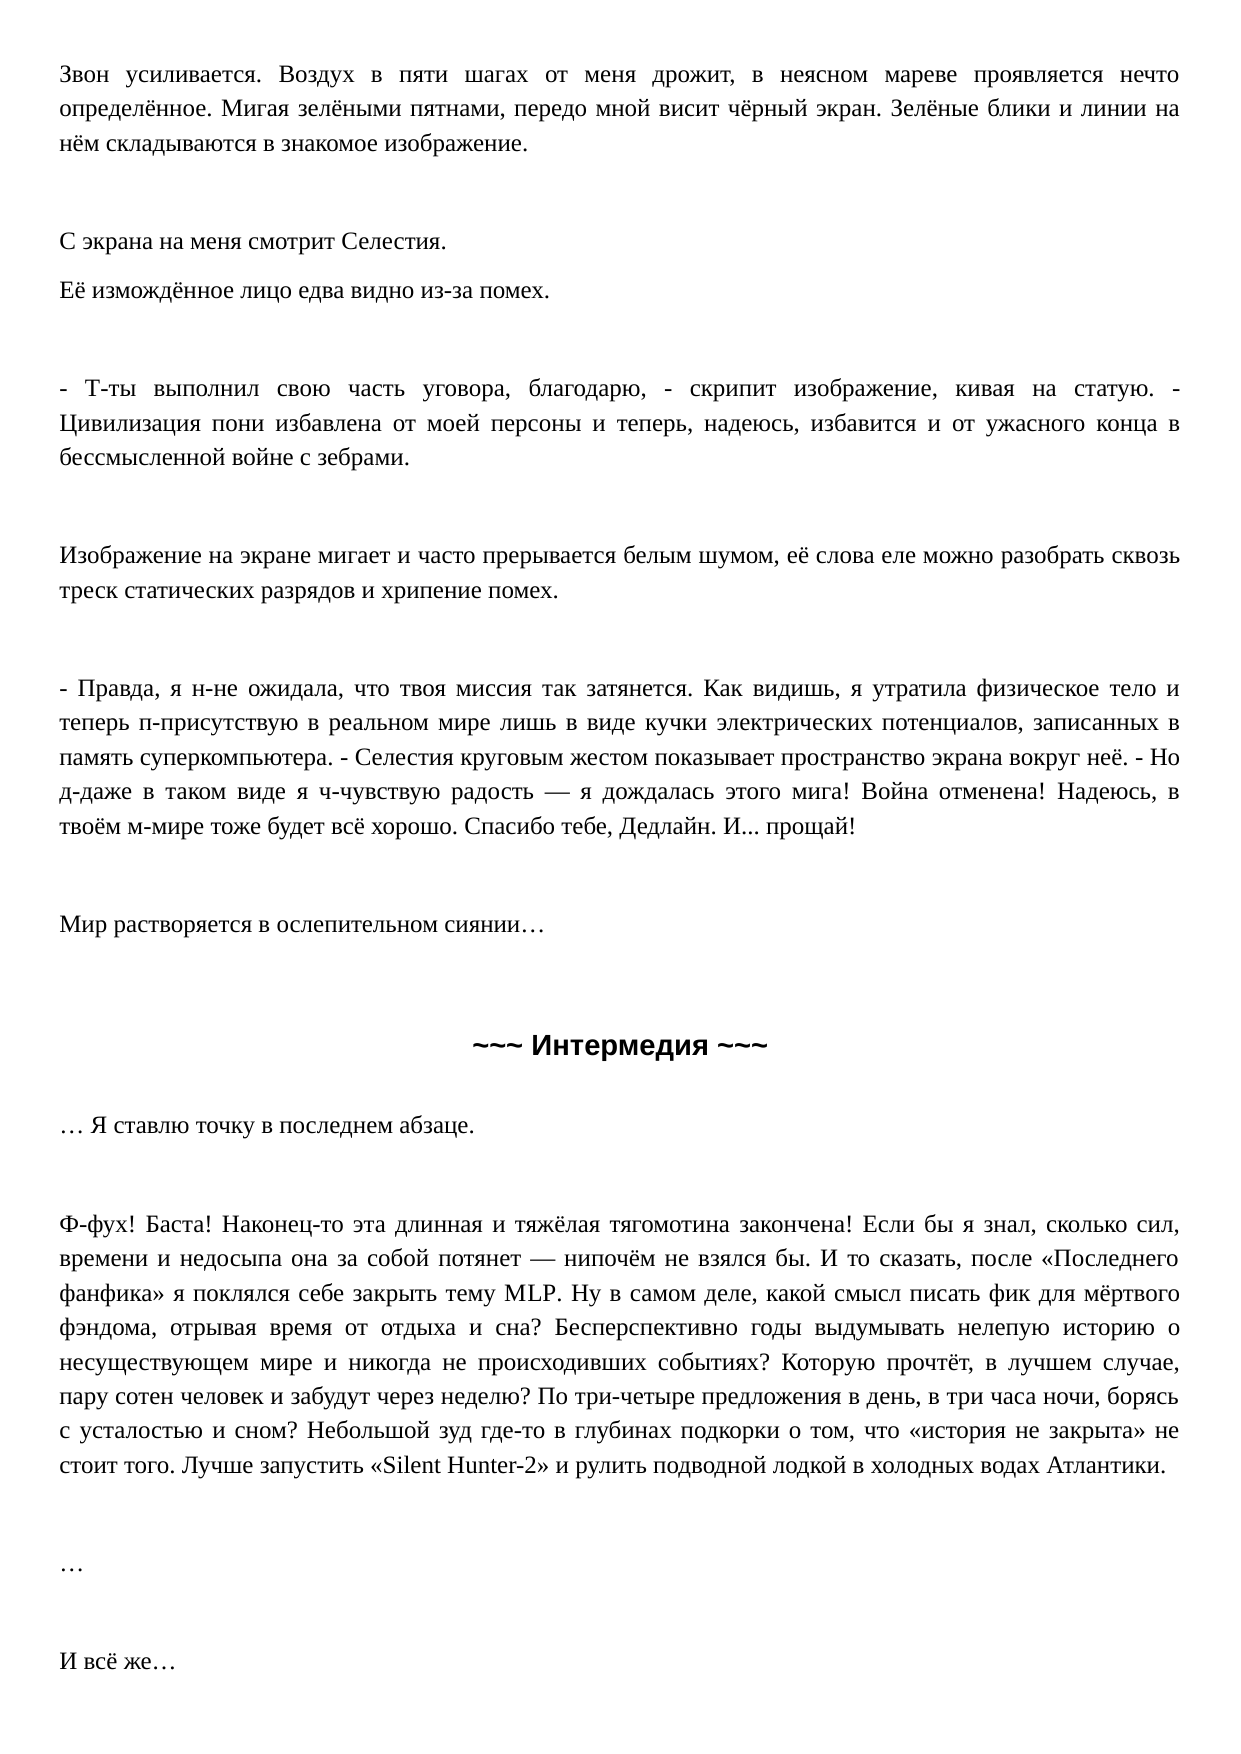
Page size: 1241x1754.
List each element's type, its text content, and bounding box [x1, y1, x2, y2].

text … [59, 1548, 1181, 1577]
text С экрана на меня смотрит Селестия. [59, 226, 1181, 255]
text Ф-фух! Баста! Наконец-то эта длинная и тяжёлая тягомотина закончена! Если бы я знал, сколько сил, времени и недосыпа она за собой потянет — нипочём не взялся бы. И то сказать, после «Последнего фанфика» я поклялся себе закрыть тему MLP. Ну в самом деле, какой смысл писать фик для мёртвого фэндома, отрывая время от отдыха и сна? Бесперспективно годы выдумывать нелепую историю о несуществующем мире и никогда не происходивших событиях? Которую прочтёт, в лучшем случае, пару сотен человек и забудут через неделю? По три-четыре предложения в день, в три часа ночи, борясь с усталостью и сном? Небольшой зуд где-то в глубинах подкорки о том, что «история не закрыта» не стоит того. Лучше запустить «Silent Hunter-2» и рулить подводной лодкой в холодных водах Атлантики. [59, 1209, 1181, 1479]
text И всё же… [59, 1646, 1181, 1675]
text Её измождённое лицо едва видно из-за помех. [59, 275, 1181, 304]
text Мир растворяется в ослепительном сиянии… [59, 909, 1181, 938]
text Изображение на экране мигает и часто прерывается белым шумом, её слова еле можно разобрать сквозь треск статических разрядов и хрипение помех. [59, 540, 1181, 604]
text - Т-ты выполнил свою часть уговора, благодарю, - скрипит изображение, кивая на статую. - Цивилизация пони избавлена от моей персоны и теперь, надеюсь, избавится и от ужасного конца в бессмысленной войне с зебрами. [59, 373, 1181, 471]
text - Правда, я н-не ожидала, что твоя миссия так затянется. Как видишь, я утратила физическое тело и теперь п-присутствую в реальном мире лишь в виде кучки электрических потенциалов, записанных в память суперкомпьютера. - Селестия круговым жестом показывает пространство экрана вокруг неё. - Но д-даже в таком виде я ч-чувствую радость — я дождалась этого мига! Война отменена! Надеюсь, в твоём м-мире тоже будет всё хорошо. Спасибо тебе, Дедлайн. И... прощай! [59, 673, 1181, 840]
subtitle ~~~ Интермедия ~~~ [59, 1028, 1181, 1062]
text … Я ставлю точку в последнем абзаце. [59, 1111, 1181, 1139]
text Звон усиливается. Воздух в пяти шагах от меня дрожит, в неясном мареве проявляется нечто определённое. Мигая зелёными пятнами, передо мной висит чёрный экран. Зелёные блики и линии на нём складываются в знакомое изображение. [59, 59, 1181, 157]
